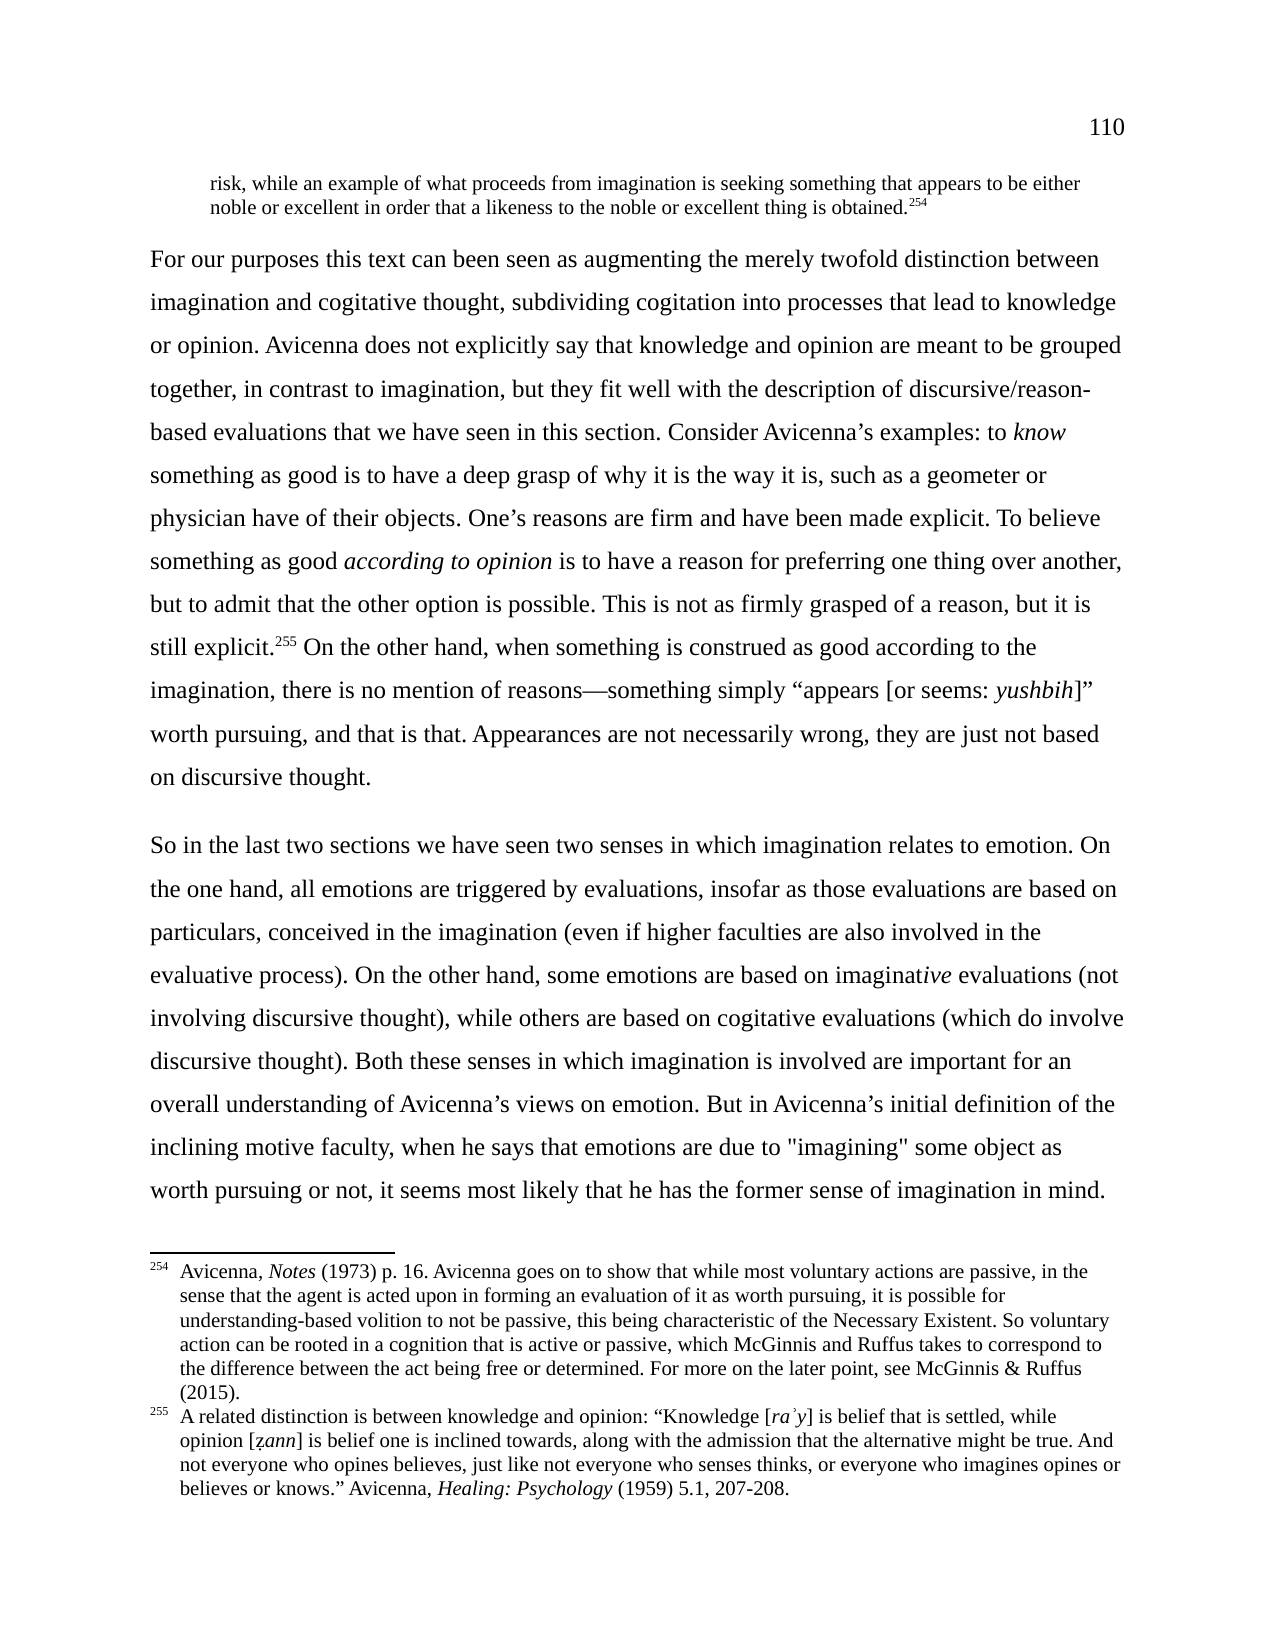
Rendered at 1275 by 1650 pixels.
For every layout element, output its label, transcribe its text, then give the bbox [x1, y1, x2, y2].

text risk, while an example of what proceeds from imagination is seeking something that appears to be either noble or excellent in order that a likeness to the noble or excellent thing is obtained. [210, 171, 1125, 219]
text So in the last two sections we have seen two senses in which imagination relates to emotion. On the one hand, all emotions are triggered by evaluations, insofar as those evaluations are based on particulars, conceived in the imagination (even if higher faculties are also involved in the evaluative process). On the other hand, some emotions are based on imaginative evaluations (not involving discursive thought), while others are based on cogitative evaluations (which do involve discursive thought). Both these senses in which imagination is involved are important for an overall understanding of Avicenna’s views on emotion. But in Avicenna’s initial definition of the inclining motive faculty, when he says that emotions are due to "imagining" some object as worth pursuing or not, it seems most likely that he has the former sense of imagination in mind. [150, 831, 1125, 1204]
text A related distinction is between knowledge and opinion: “Knowledge [raʾy] is belief that is settled, while opinion [ẓann] is belief one is inclined towards, along with the admission that the alternative might be true. And not everyone who opines believes, just like not everyone who senses thinks, or everyone who imagines opines or believes or knows.” Avicenna, Healing: Psychology (1959) 5.1, 207-208. [150, 1404, 1125, 1500]
text Avicenna, Notes (1973) p. 16. Avicenna goes on to show that while most voluntary actions are passive, in the sense that the agent is acted upon in forming an evaluation of it as worth pursuing, it is possible for understanding-based volition to not be passive, this being characteristic of the Necessary Existent. So voluntary action can be rooted in a cognition that is active or passive, which McGinnis and Ruffus takes to correspond to the difference between the act being free or determined. For more on the later point, see McGinnis & Ruffus (2015). [150, 1259, 1125, 1404]
text For our purposes this text can been seen as augmenting the merely twofold distinction between imagination and cogitative thought, subdividing cogitation into processes that lead to knowledge or opinion. Avicenna does not explicitly say that knowledge and opinion are meant to be grouped together, in contrast to imagination, but they fit well with the description of discursive/reason-based evaluations that we have seen in this section. Consider Avicenna’s examples: to know something as good is to have a deep grasp of why it is the way it is, such as a geometer or physician have of their objects. One’s reasons are firm and have been made explicit. To believe something as good according to opinion is to have a reason for preferring one thing over another, but to admit that the other option is possible. This is not as firmly grasped of a reason, but it is still explicit. On the other hand, when something is construed as good according to the imagination, there is no mention of reasons—something simply “appears [or seems: yushbih]” worth pursuing, and that is that. Appearances are not necessarily wrong, they are just not based on discursive thought. [150, 244, 1125, 791]
